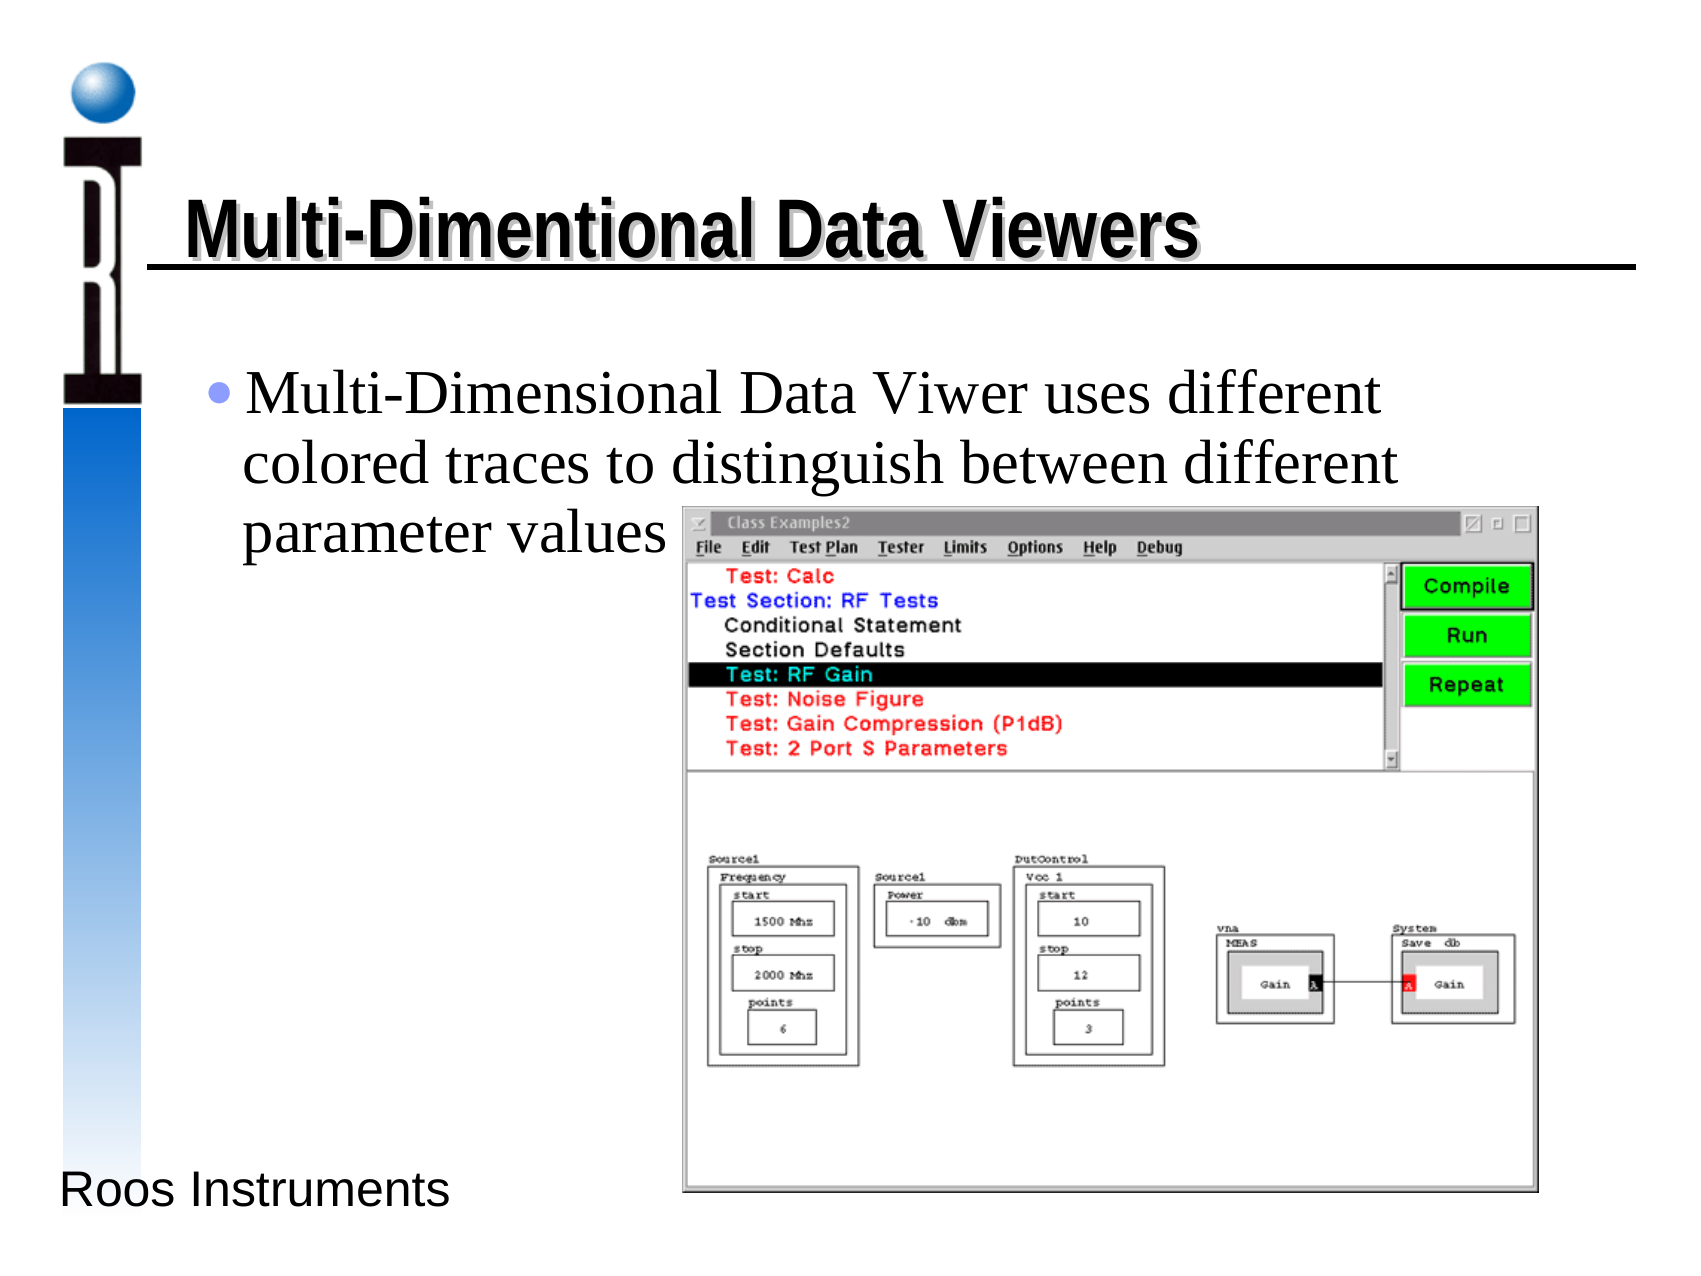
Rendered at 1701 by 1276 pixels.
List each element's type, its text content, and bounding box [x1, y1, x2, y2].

picture [59, 58, 147, 411]
text_box Multi-Dimentional Data Viewers [184, 92, 1539, 274]
text_box Multi-Dimensional Data Viwer uses different colored traces to distinguish between different parameter values [192, 358, 1550, 569]
picture [682, 569, 1539, 1193]
